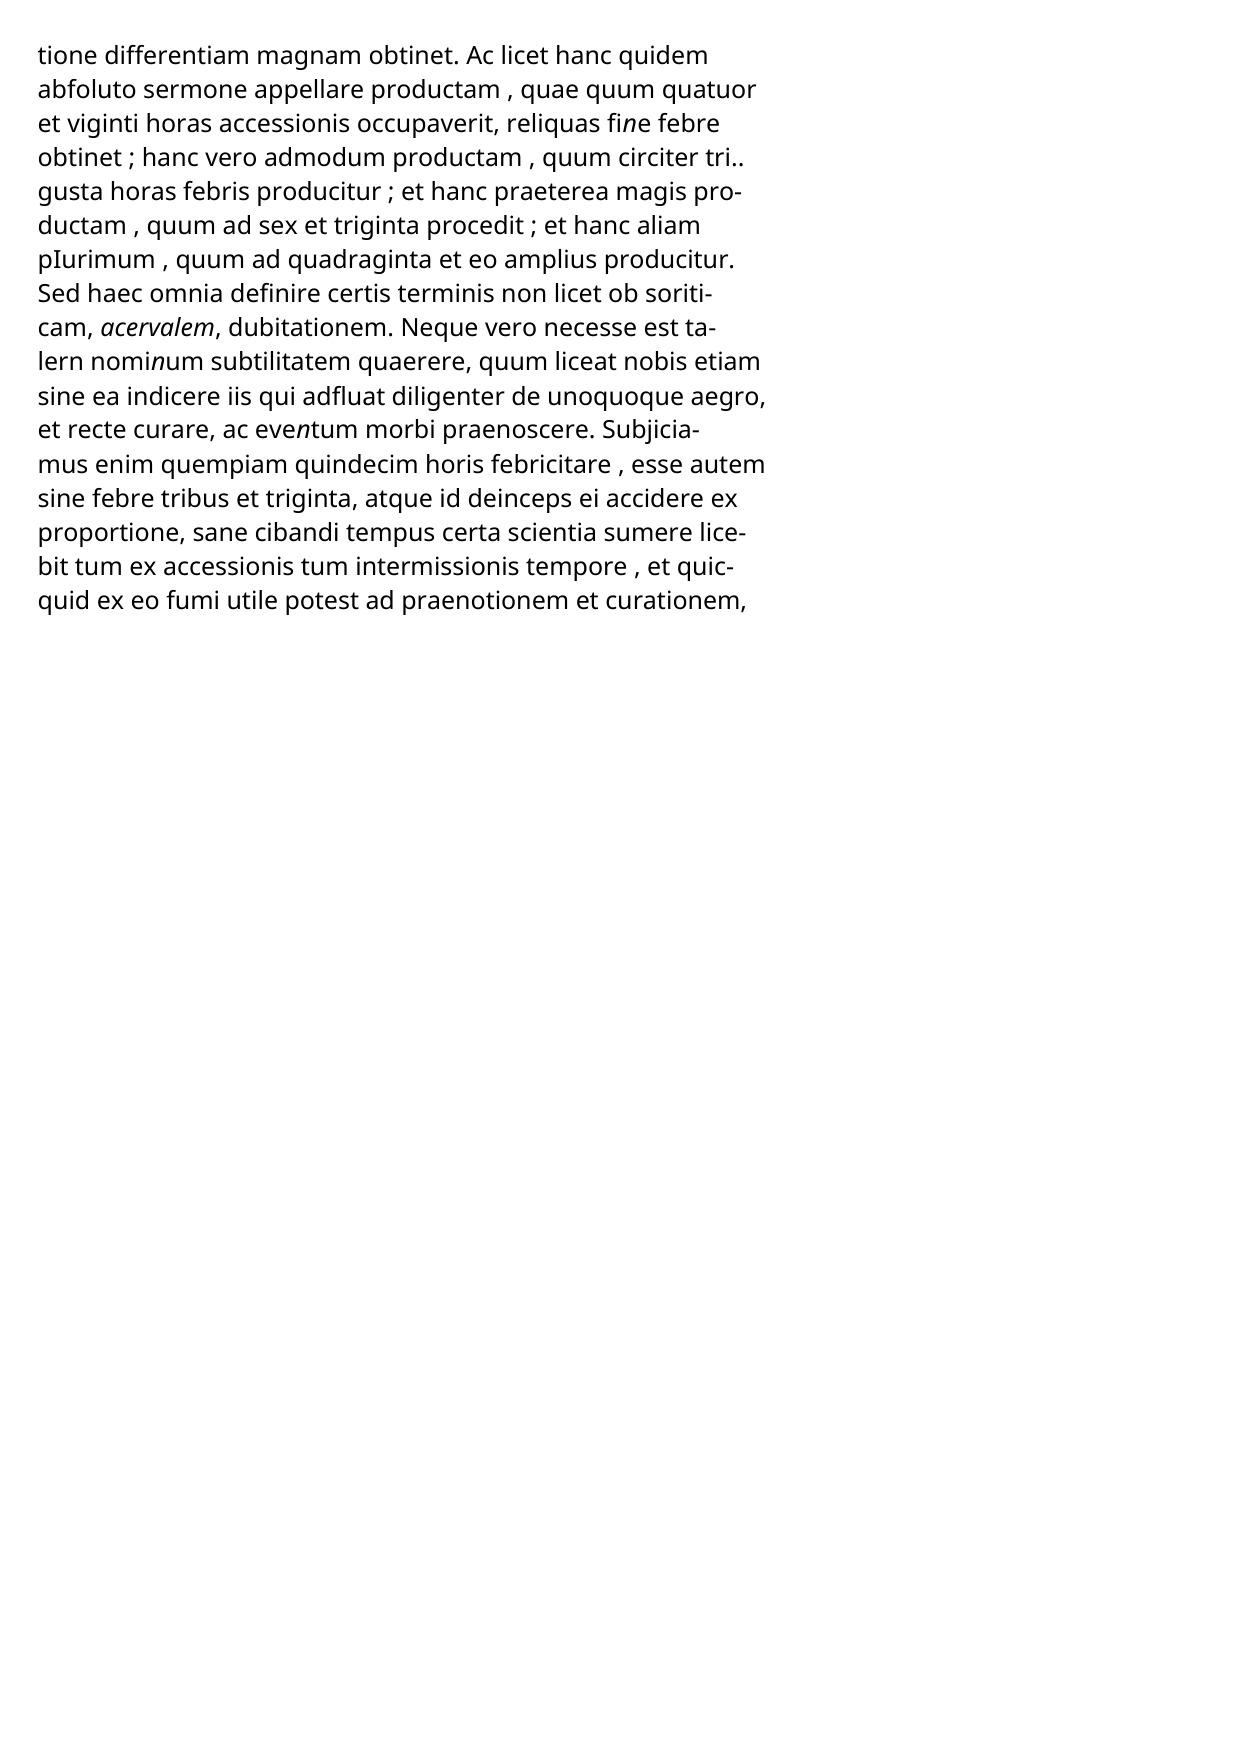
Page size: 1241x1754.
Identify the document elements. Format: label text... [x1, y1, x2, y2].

text tione differentiam magnam obtinet. Ac licet hanc quidem abfoluto sermone appellare productam , quae quum quatuor et viginti horas accessionis occupaverit, reliquas fine febre obtinet ; hanc vero admodum productam , quum circiter tri.. gusta horas febris producitur ; et hanc praeterea magis pro- ductam , quum ad sex et triginta procedit ; et hanc aliam pIurimum , quum ad quadraginta et eo amplius producitur. Sed haec omnia definire certis terminis non licet ob soriti- cam, acervalem, dubitationem. Neque vero necesse est ta- lern nominum subtilitatem quaerere, quum liceat nobis etiam sine ea indicere iis qui adfluat diligenter de unoquoque aegro, et recte curare, ac eventum morbi praenoscere. Subjicia- mus enim quempiam quindecim horis febricitare , esse autem sine febre tribus et triginta, atque id deinceps ei accidere ex proportione, sane cibandi tempus certa scientia sumere lice- bit tum ex accessionis tum intermissionis tempore , et quic- quid ex eo fumi utile potest ad praenotionem et curationem, [37, 37, 1203, 617]
